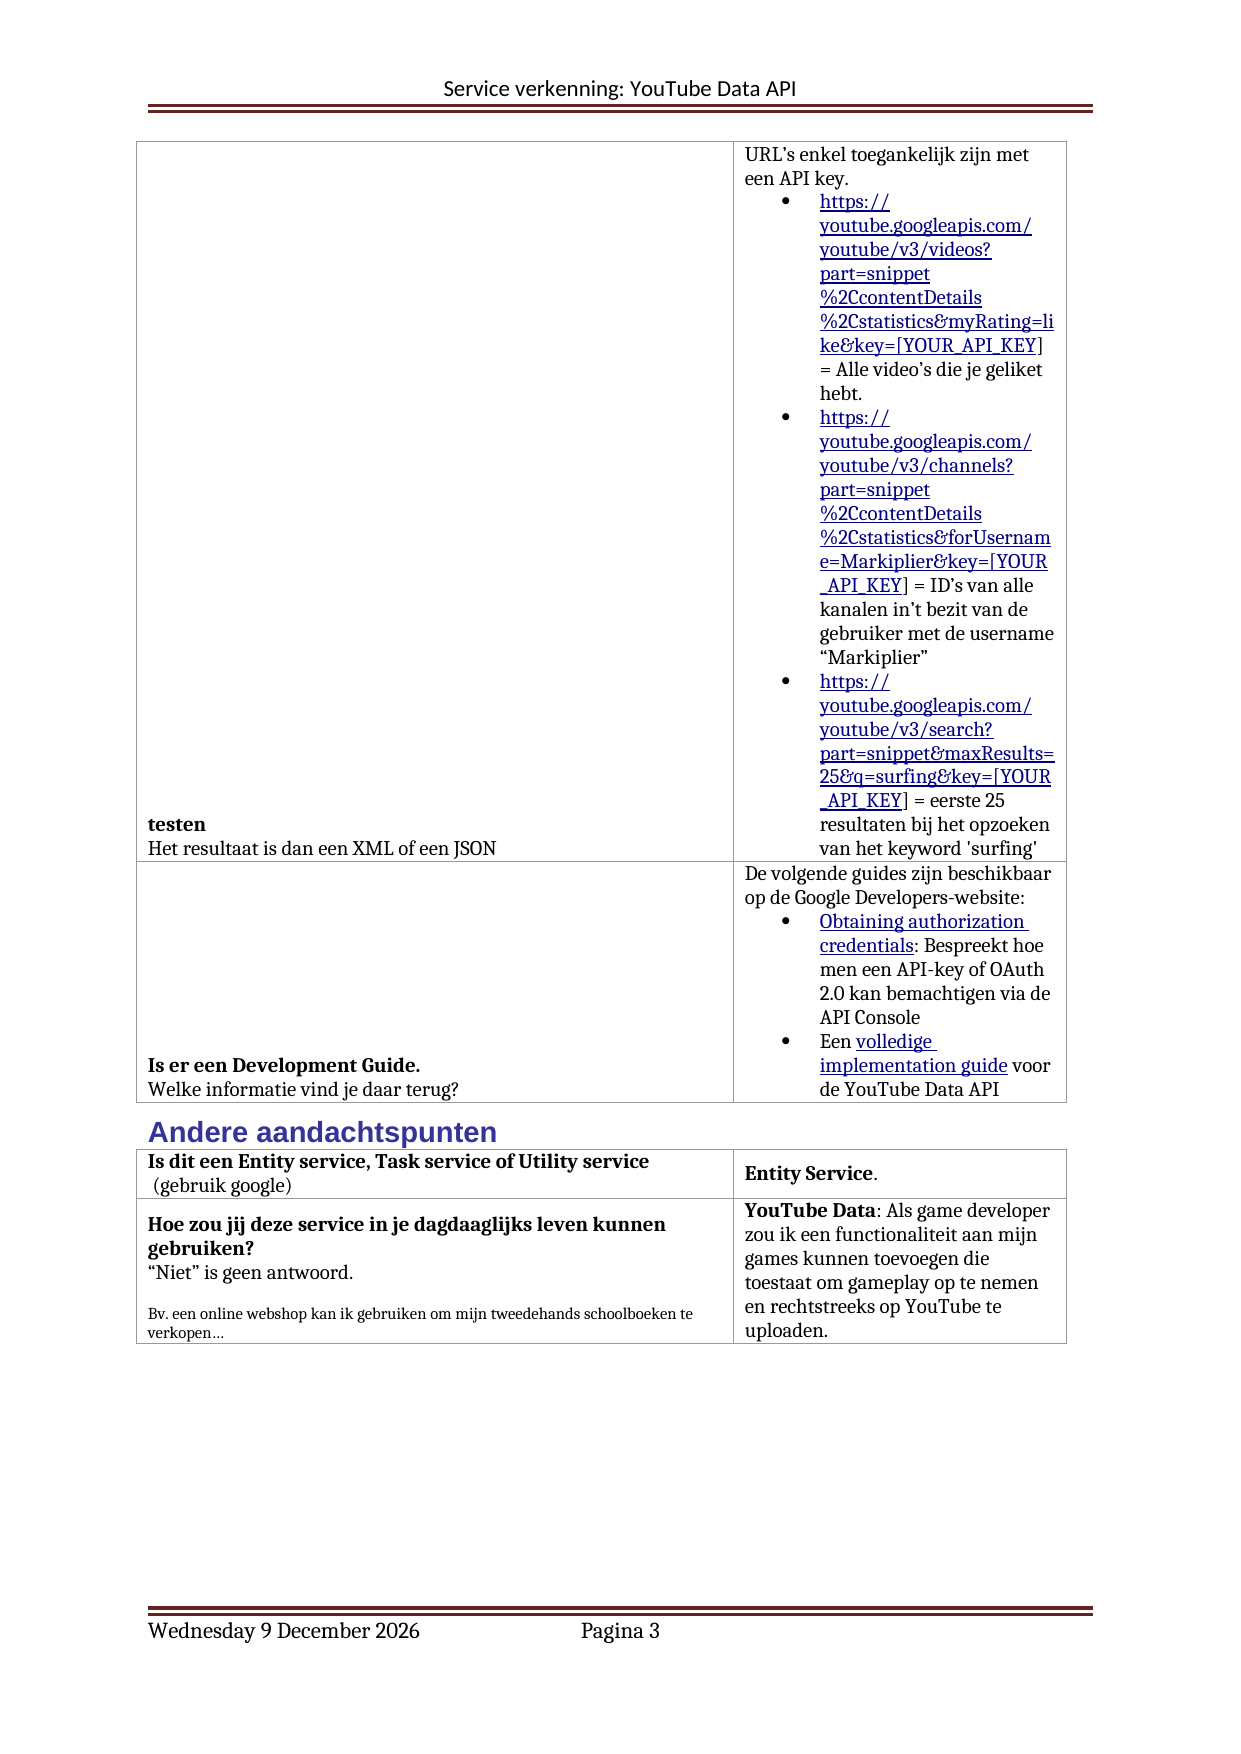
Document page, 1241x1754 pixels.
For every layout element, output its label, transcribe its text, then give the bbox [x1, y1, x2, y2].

table_cell Is dit een Entity service, Task service of Utility service (gebruik google) [137, 1150, 733, 1198]
table_cell YouTube Data: Als game developer zou ik een functionaliteit aan mijn games kunnen toevoegen die toestaat om gameplay op te nemen en rechtstreeks op YouTube te uploaden. [734, 1199, 1066, 1342]
table_cell Entity Service. [734, 1150, 1066, 1198]
table_cell De volgende guides zijn beschikbaar op de Google Developers-website: Obtaining authorization credentials: Bespreekt hoe men een API-key of OAuth 2.0 kan bemachtigen via de API Console Een volledige implementation guide voor de YouTube Data API [734, 862, 1066, 1102]
table_cell Hoe zou jij deze service in je dagdaaglijks leven kunnen gebruiken? “Niet” is geen antwoord. Bv. een online webshop kan ik gebruiken om mijn tweedehands schoolboeken te verkopen… [137, 1199, 733, 1342]
table_cell URL’s enkel toegankelijk zijn met een API key. https://youtube.googleapis.com/youtube/v3/videos?part=snippet%2CcontentDetails%2Cstatistics&myRating=like&key=[YOUR_API_KEY] = Alle video’s die je geliket hebt. https://youtube.googleapis.com/youtube/v3/channels?part=snippet%2CcontentDetails%2Cstatistics&forUsername=Markiplier&key=[YOUR_API_KEY] = ID’s van alle kanalen in’t bezit van de gebruiker met de username “Markiplier” https://youtube.googleapis.com/youtube/v3/search?part=snippet&maxResults=25&q=surfing&key=[YOUR_API_KEY] = eerste 25 resultaten bij het opzoeken van het keyword 'surfing' [734, 142, 1066, 861]
table_cell Is er een Development Guide. Welke informatie vind je daar terug? [137, 862, 733, 1102]
table_cell Andere aandachtspunten [136, 1103, 1066, 1149]
table_cell testen Het resultaat is dan een XML of een JSON [137, 142, 733, 861]
